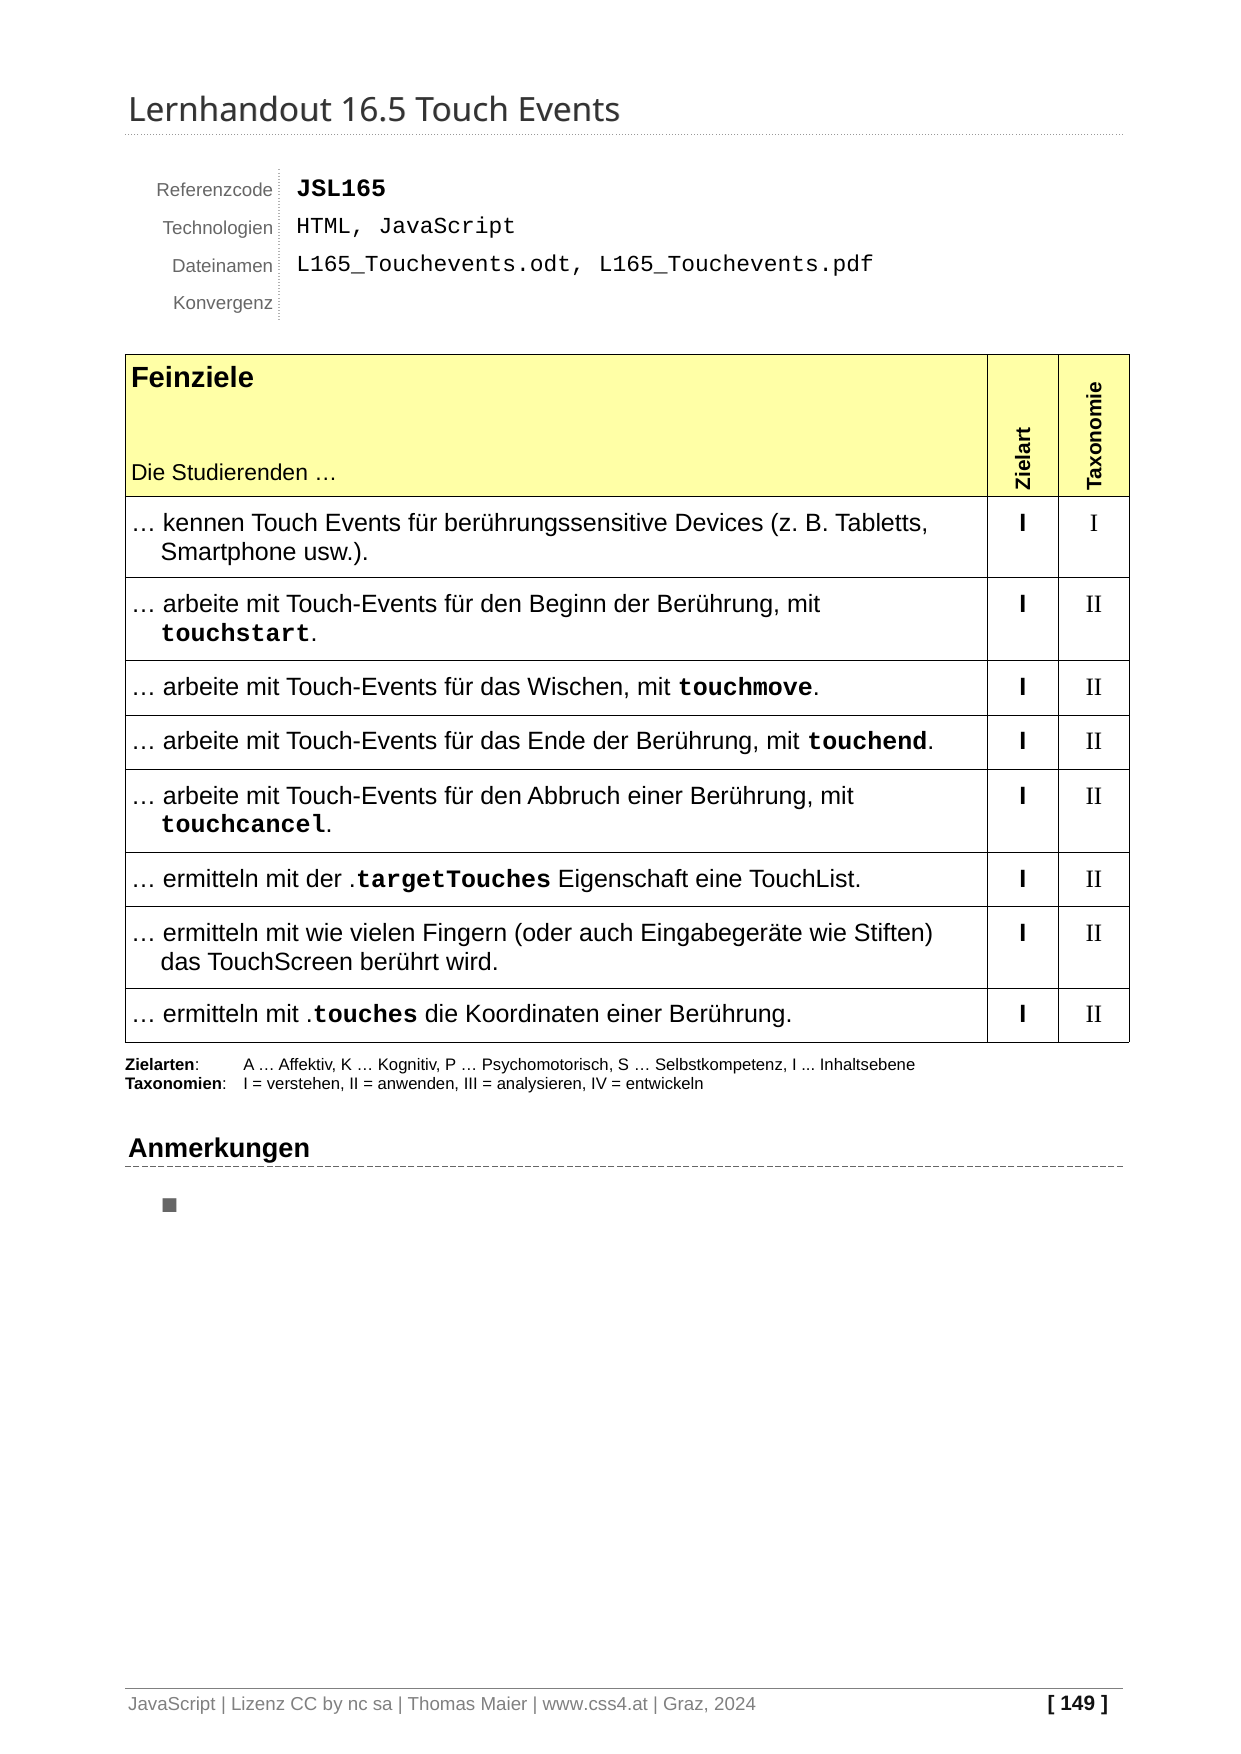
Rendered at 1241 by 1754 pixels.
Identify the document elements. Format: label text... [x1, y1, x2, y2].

table_cell II [1059, 770, 1129, 852]
table_cell I [988, 661, 1058, 714]
table_cell … arbeite mit Touch-Events für das Ende der Berührung, mit touchend. [126, 716, 987, 769]
table_cell … ermitteln mit wie vielen Fingern (oder auch Eingabegeräte wie Stiften) das TouchScreen berührt wird. [126, 907, 987, 987]
table_cell I [988, 578, 1058, 660]
table_cell … kennen Touch Events für berührungssensitive Devices (z. B. Tabletts, Smartphone usw.). [126, 497, 987, 577]
table_cell II [1059, 853, 1129, 906]
table_cell … arbeite mit Touch-Events für den Beginn der Berührung, mit touchstart. [126, 578, 987, 660]
subtitle Lernhandout 16.5 Touch Events [125, 83, 1123, 134]
table_header Taxonomie [1059, 355, 1129, 496]
table_cell II [1059, 716, 1129, 769]
table_cell Konvergenz [125, 284, 278, 321]
table_header Referenzcode [125, 169, 278, 209]
text Anmerkungen [125, 1129, 1123, 1167]
table_cell I [988, 497, 1058, 577]
table_cell II [1059, 989, 1129, 1042]
table_cell [279, 284, 1129, 321]
table_cell II [1059, 907, 1129, 987]
table_cell Technologien [125, 209, 278, 247]
table_cell I [988, 907, 1058, 987]
table_cell HTML, JavaScript [279, 209, 1129, 247]
table_cell I [988, 770, 1058, 852]
table_cell II [1059, 578, 1129, 660]
table_header JSL165 [279, 169, 1129, 209]
table_cell I [988, 716, 1058, 769]
text Zielarten: A … Affektiv, K … Kognitiv, P … Psychomotorisch, S … Selbstkompetenz, I ... Inhaltsebene Taxonomien: I = verstehen, II = anwenden, III = analysieren, IV = entwickeln [125, 1054, 1123, 1093]
table_header Zielart [988, 355, 1058, 496]
table_cell II [1059, 661, 1129, 714]
table_cell Dateinamen [125, 247, 278, 284]
table_cell … arbeite mit Touch-Events für den Abbruch einer Berührung, mit touchcancel. [126, 770, 987, 852]
table_cell I [988, 853, 1058, 906]
table_cell I [988, 989, 1058, 1042]
table_cell L165_Touchevents.odt, L165_Touchevents.pdf [279, 247, 1129, 284]
table_cell … ermitteln mit .touches die Koordinaten einer Berührung. [126, 989, 987, 1042]
table_header Feinziele Die Studierenden … [126, 355, 987, 496]
table_cell I [1059, 497, 1129, 577]
table_cell … arbeite mit Touch-Events für das Wischen, mit touchmove. [126, 661, 987, 714]
table_cell … ermitteln mit der .targetTouches Eigenschaft eine TouchList. [126, 853, 987, 906]
